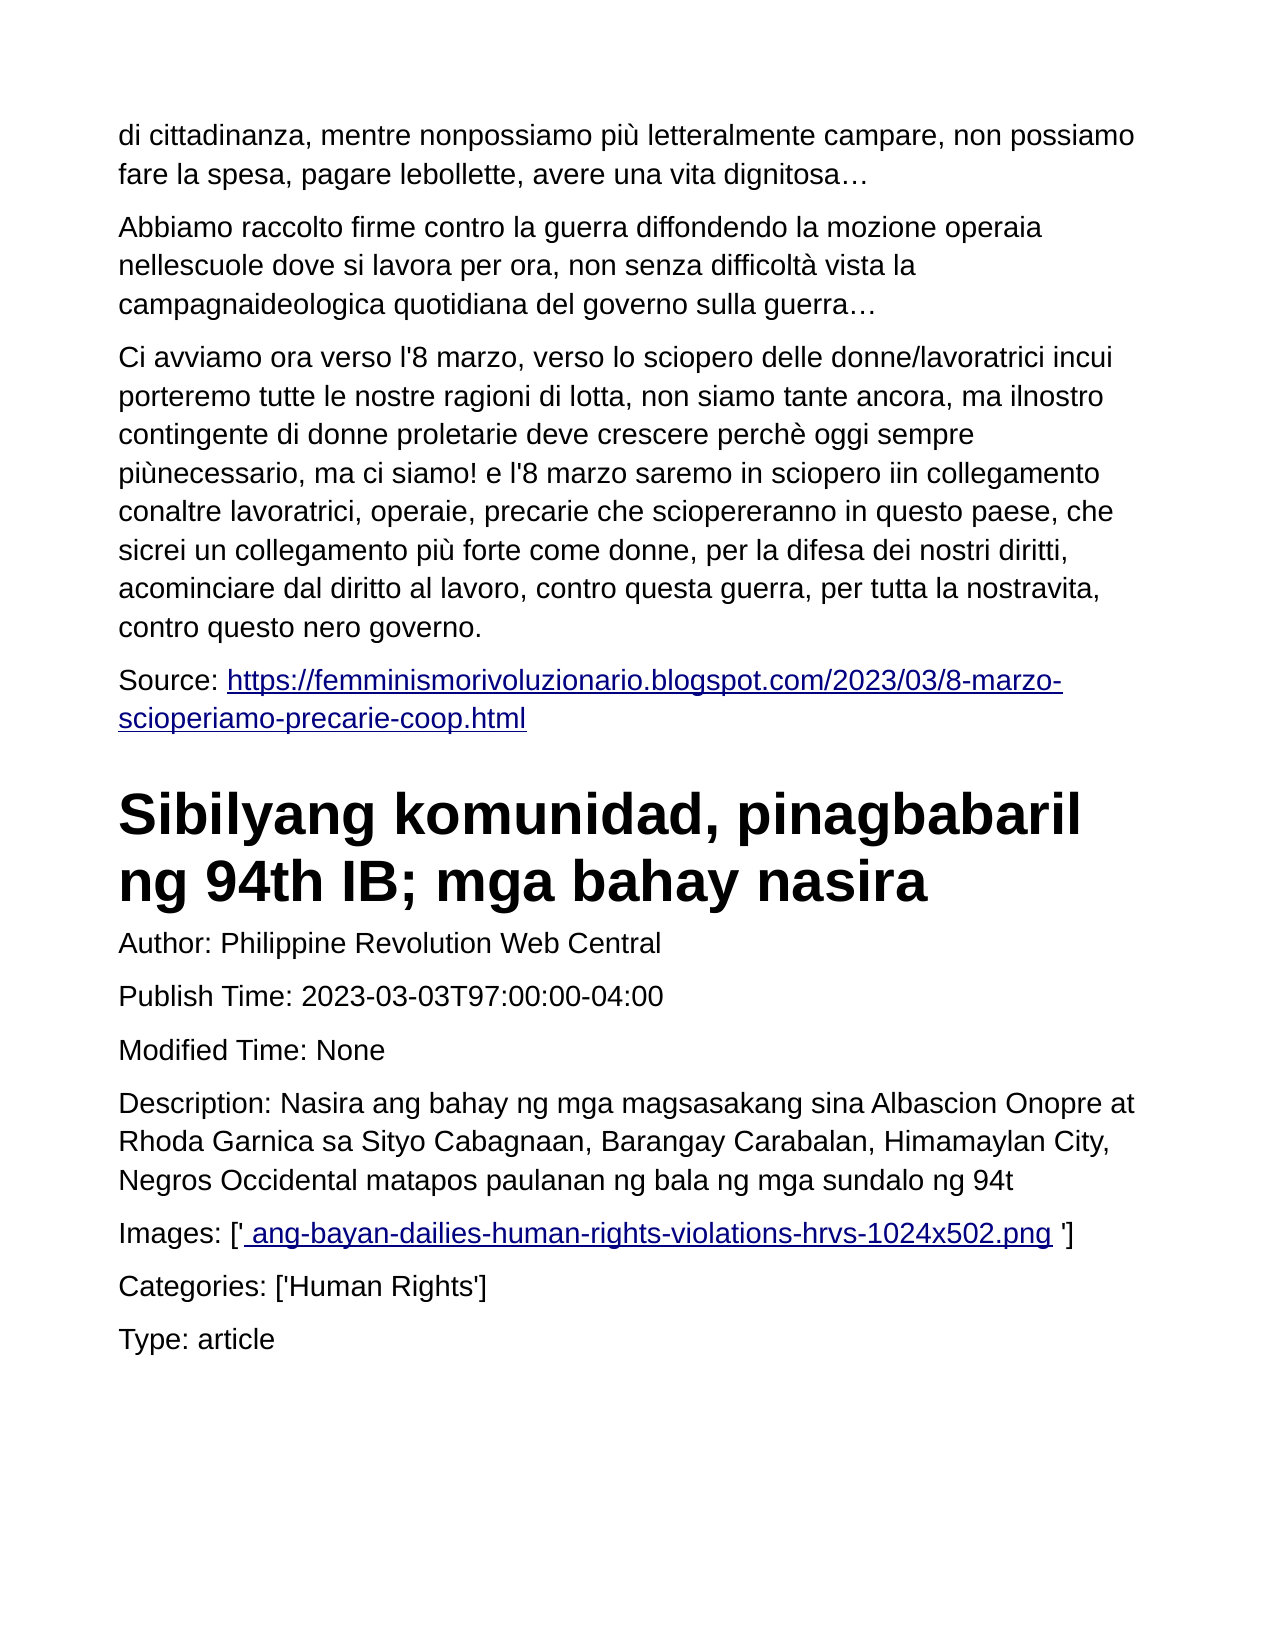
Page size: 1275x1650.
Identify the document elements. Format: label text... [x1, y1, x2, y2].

text Modified Time: None [118, 1032, 1157, 1066]
text Categories: ['Human Rights'] [118, 1269, 1157, 1302]
text di cittadinanza, mentre nonpossiamo più letteralmente campare, non possiamo fare la spesa, pagare lebollette, avere una vita dignitosa… [118, 118, 1157, 190]
text Author: Philippine Revolution Web Central [118, 926, 1157, 960]
text Publish Time: 2023-03-03T97:00:00-04:00 [118, 979, 1157, 1013]
text Ci avviamo ora verso l'8 marzo, verso lo sciopero delle donne/lavoratrici incui porteremo tutte le nostre ragioni di lotta, non siamo tante ancora, ma ilnostro contingente di donne proletarie deve crescere perchè oggi sempre piùnecessario, ma ci siamo! e l'8 marzo saremo in sciopero iin collegamento conaltre lavoratrici, operaie, precarie che sciopereranno in questo paese, che sicrei un collegamento più forte come donne, per la difesa dei nostri diritti, acominciare dal diritto al lavoro, contro questa guerra, per tutta la nostravita, contro questo nero governo. [118, 340, 1157, 643]
text Source: https://femminismorivoluzionario.blogspot.com/2023/03/8-marzo-scioperiamo-precarie-coop.html [118, 663, 1157, 735]
subtitle Sibilyang komunidad, pinagbabaril ng 94th IB; mga bahay nasira [118, 779, 1157, 914]
text Images: [' ang-bayan-dailies-human-rights-violations-hrvs-1024x502.png '] [118, 1216, 1157, 1249]
text Description: Nasira ang bahay ng mga magsasakang sina Albascion Onopre at Rhoda Garnica sa Sityo Cabagnaan, Barangay Carabalan, Himamaylan City, Negros Occidental matapos paulanan ng bala ng mga sundalo ng 94t [118, 1086, 1157, 1196]
text Type: article [118, 1322, 1157, 1356]
text Abbiamo raccolto firme contro la guerra diffondendo la mozione operaia nellescuole dove si lavora per ora, non senza difficoltà vista la campagnaideologica quotidiana del governo sulla guerra… [118, 210, 1157, 320]
